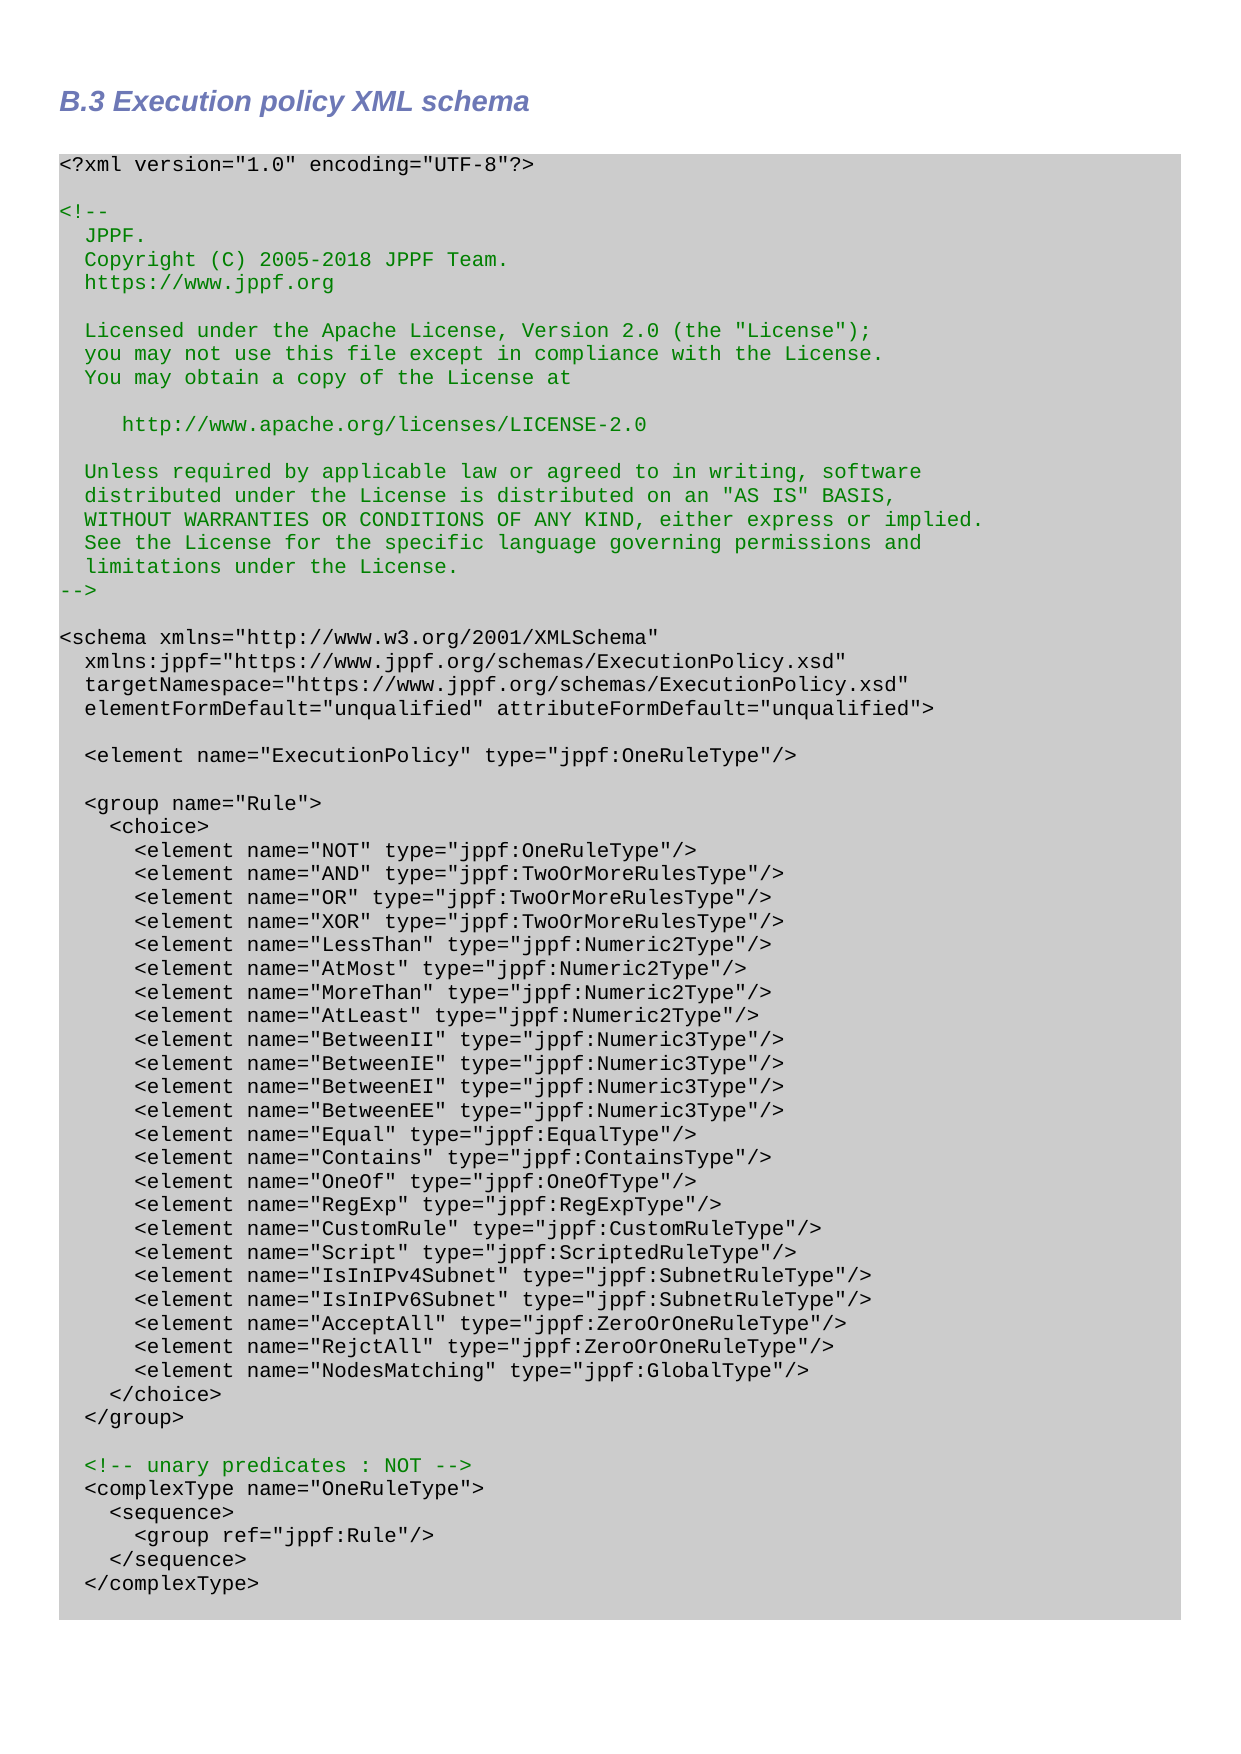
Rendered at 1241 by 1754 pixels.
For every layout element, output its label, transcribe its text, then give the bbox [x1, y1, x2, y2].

subtitle Execution policy XML schema [59, 84, 1181, 118]
text <element name="AcceptAll" type="jppf:ZeroOrOneRuleType"/> [59, 1313, 1181, 1336]
text <element name="RejctAll" type="jppf:ZeroOrOneRuleType"/> [59, 1336, 1181, 1360]
text </choice> </group> <!-- unary predicates : NOT --> [59, 1384, 1181, 1478]
text <complexType name="OneRuleType"> <sequence> <group ref="jppf:Rule"/> </sequence> </complexType> [59, 1478, 1181, 1596]
text <element name="IsInIPv6Subnet" type="jppf:SubnetRuleType"/> [59, 1289, 1181, 1313]
text <?xml version="1.0" encoding="UTF-8"?> <!-- JPPF. Copyright (C) 2005-2018 JPPF Team. https://www.jppf.org Licensed under the Apache License, Version 2.0 (the "License"); you may not use this file except in compliance with the License. You may obtain a copy of the License at http://www.apache.org/licenses/LICENSE-2.0 Unless required by applicable law or agreed to in writing, software distributed under the License is distributed on an "AS IS" BASIS, WITHOUT WARRANTIES OR CONDITIONS OF ANY KIND, either express or implied. See the License for the specific language governing permissions and limitations under the License. --> <schema xmlns="http://www.w3.org/2001/XMLSchema" xmlns:jppf="https://www.jppf.org/schemas/ExecutionPolicy.xsd" targetNamespace="https://www.jppf.org/schemas/ExecutionPolicy.xsd" elementFormDefault="unqualified" attributeFormDefault="unqualified"> <element name="ExecutionPolicy" type="jppf:OneRuleType"/> <group name="Rule"> <choice> <element name="NOT" type="jppf:OneRuleType"/> <element name="AND" type="jppf:TwoOrMoreRulesType"/> <element name="OR" type="jppf:TwoOrMoreRulesType"/> <element name="XOR" type="jppf:TwoOrMoreRulesType"/> <element name="LessThan" type="jppf:Numeric2Type"/> <element name="AtMost" type="jppf:Numeric2Type"/> <element name="MoreThan" type="jppf:Numeric2Type"/> <element name="AtLeast" type="jppf:Numeric2Type"/> <element name="BetweenII" type="jppf:Numeric3Type"/> <element name="BetweenIE" type="jppf:Numeric3Type"/> <element name="BetweenEI" type="jppf:Numeric3Type"/> <element name="BetweenEE" type="jppf:Numeric3Type"/> <element name="Equal" type="jppf:EqualType"/> <element name="Contains" type="jppf:ContainsType"/> <element name="OneOf" type="jppf:OneOfType"/> <element name="RegExp" type="jppf:RegExpType"/> <element name="CustomRule" type="jppf:CustomRuleType"/> <element name="Script" type="jppf:ScriptedRuleType"/> <element name="IsInIPv4Subnet" type="jppf:SubnetRuleType"/> [59, 154, 1181, 1289]
text <element name="NodesMatching" type="jppf:GlobalType"/> [59, 1360, 1181, 1384]
